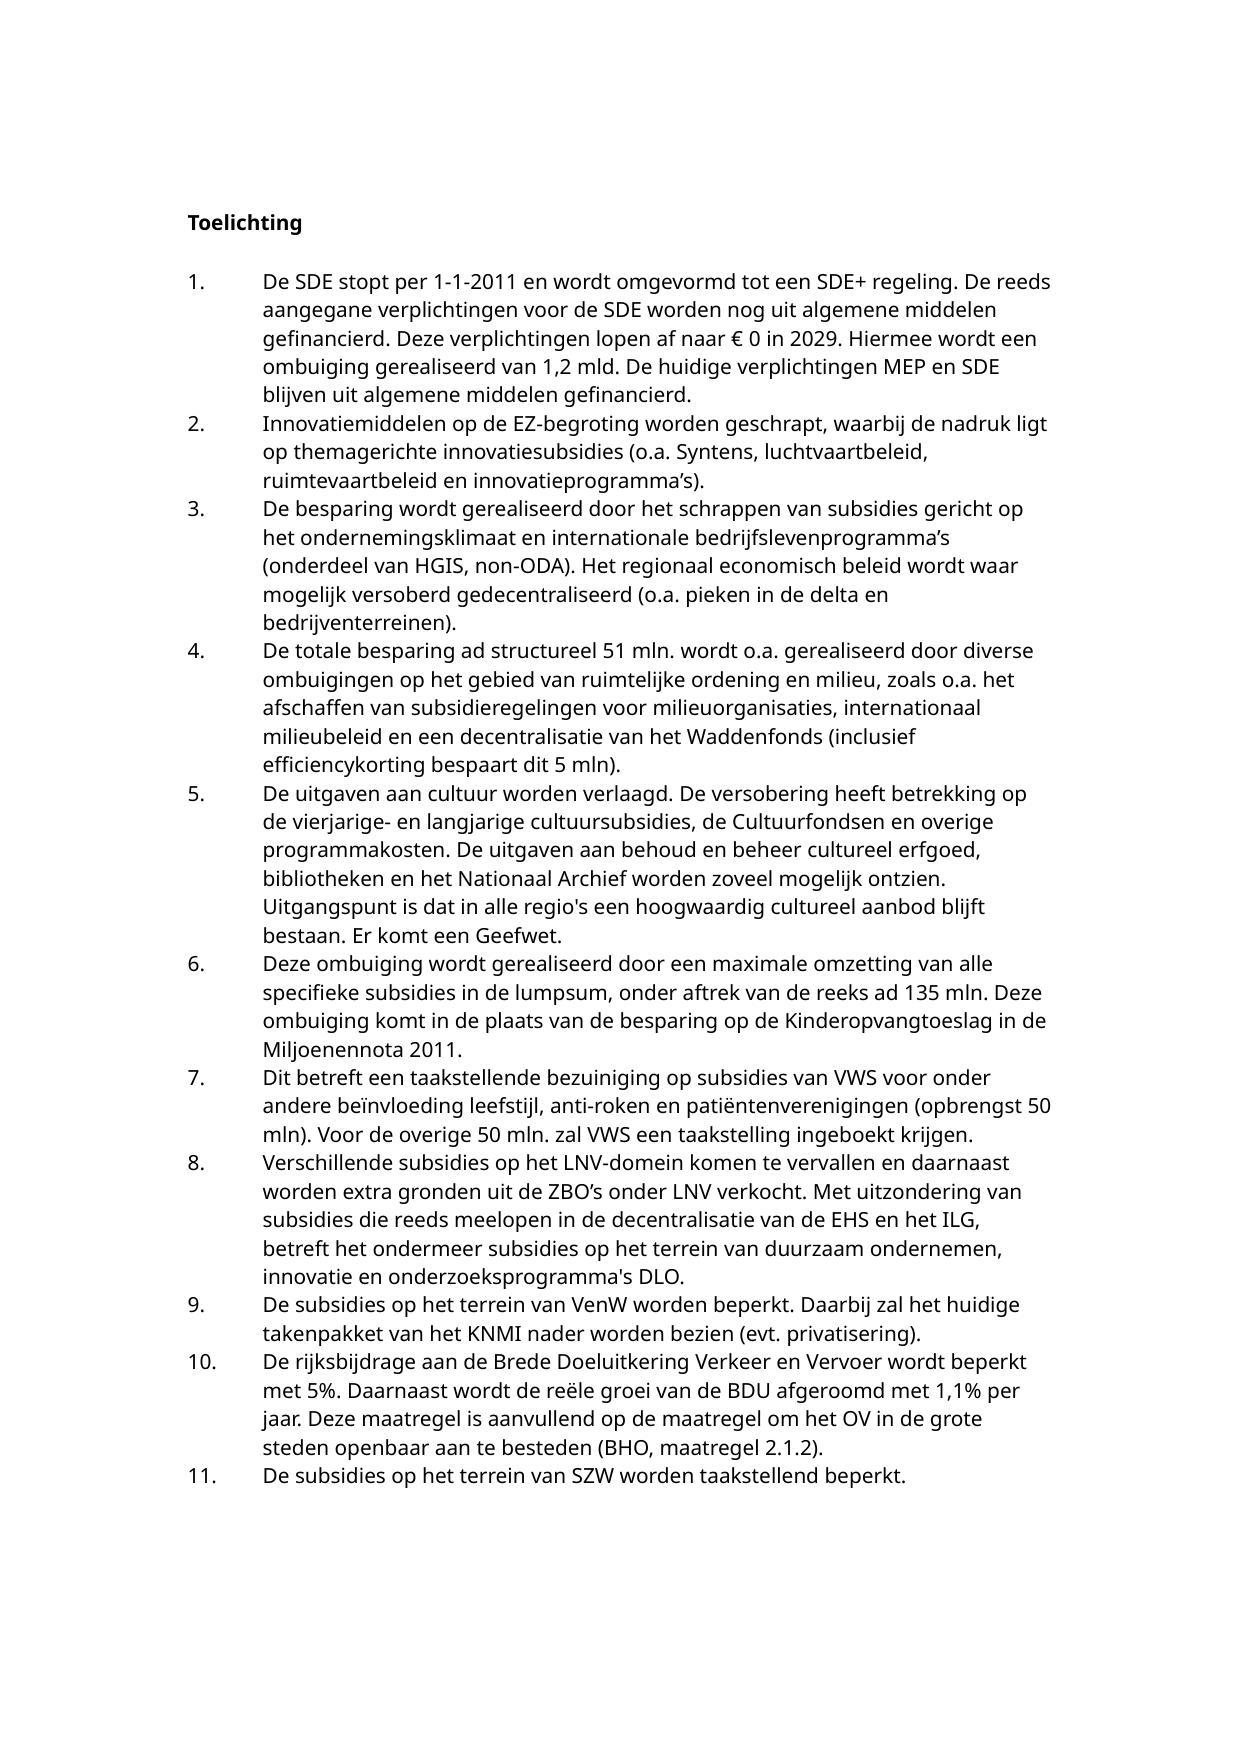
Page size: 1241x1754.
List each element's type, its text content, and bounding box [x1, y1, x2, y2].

list De besparing wordt gerealiseerd door het schrappen van subsidies gericht op het ondernemingsklimaat en internationale bedrijfslevenprogramma’s (onderdeel van HGIS, non-ODA). Het regionaal economisch beleid wordt waar mogelijk versoberd gedecentraliseerd (o.a. pieken in de delta en bedrijventerreinen). [187, 494, 1053, 637]
list De uitgaven aan cultuur worden verlaagd. De versobering heeft betrekking op de vierjarige- en langjarige cultuursubsidies, de Cultuurfondsen en overige programmakosten. De uitgaven aan behoud en beheer cultureel erfgoed, bibliotheken en het Nationaal Archief worden zoveel mogelijk ontzien. Uitgangspunt is dat in alle regio's een hoogwaardig cultureel aanbod blijft bestaan. Er komt een Geefwet. [187, 779, 1053, 949]
list Verschillende subsidies op het LNV-domein komen te vervallen en daarnaast worden extra gronden uit de ZBO’s onder LNV verkocht. Met uitzondering van subsidies die reeds meelopen in de decentralisatie van de EHS en het ILG, betreft het ondermeer subsidies op het terrein van duurzaam ondernemen, innovatie en onderzoeksprogramma's DLO. [187, 1148, 1053, 1291]
list Deze ombuiging wordt gerealiseerd door een maximale omzetting van alle specifieke subsidies in de lumpsum, onder aftrek van de reeks ad 135 mln. Deze ombuiging komt in de plaats van de besparing op de Kinderopvangtoeslag in de Miljoenennota 2011. [187, 949, 1053, 1063]
list Innovatiemiddelen op de EZ-begroting worden geschrapt, waarbij de nadruk ligt op themagerichte innovatiesubsidies (o.a. Syntens, luchtvaartbeleid, ruimtevaartbeleid en innovatieprogramma’s). [187, 409, 1053, 494]
list De rijksbijdrage aan de Brede Doeluitkering Verkeer en Vervoer wordt beperkt met 5%. Daarnaast wordt de reële groei van de BDU afgeroomd met 1,1% per jaar. Deze maatregel is aanvullend op de maatregel om het OV in de grote steden openbaar aan te besteden (BHO, maatregel 2.1.2). [187, 1347, 1053, 1461]
list De totale besparing ad structureel 51 mln. wordt o.a. gerealiseerd door diverse ombuigingen op het gebied van ruimtelijke ordening en milieu, zoals o.a. het afschaffen van subsidieregelingen voor milieuorganisaties, internationaal milieubeleid en een decentralisatie van het Waddenfonds (inclusief efficiencykorting bespaart dit 5 mln). [187, 637, 1053, 779]
list Dit betreft een taakstellende bezuiniging op subsidies van VWS voor onder andere beïnvloeding leefstijl, anti-roken en patiëntenverenigingen (opbrengst 50 mln). Voor de overige 50 mln. zal VWS een taakstelling ingeboekt krijgen. [187, 1063, 1053, 1148]
text Toelichting [187, 208, 1053, 237]
list De subsidies op het terrein van SZW worden taakstellend beperkt. [187, 1461, 1053, 1490]
list De subsidies op het terrein van VenW worden beperkt. Daarbij zal het huidige takenpakket van het KNMI nader worden bezien (evt. privatisering). [187, 1291, 1053, 1347]
list De SDE stopt per 1-1-2011 en wordt omgevormd tot een SDE+ regeling. De reeds aangegane verplichtingen voor de SDE worden nog uit algemene middelen gefinancierd. Deze verplichtingen lopen af naar € 0 in 2029. Hiermee wordt een ombuiging gerealiseerd van 1,2 mld. De huidige verplichtingen MEP en SDE blijven uit algemene middelen gefinancierd. [187, 267, 1053, 409]
